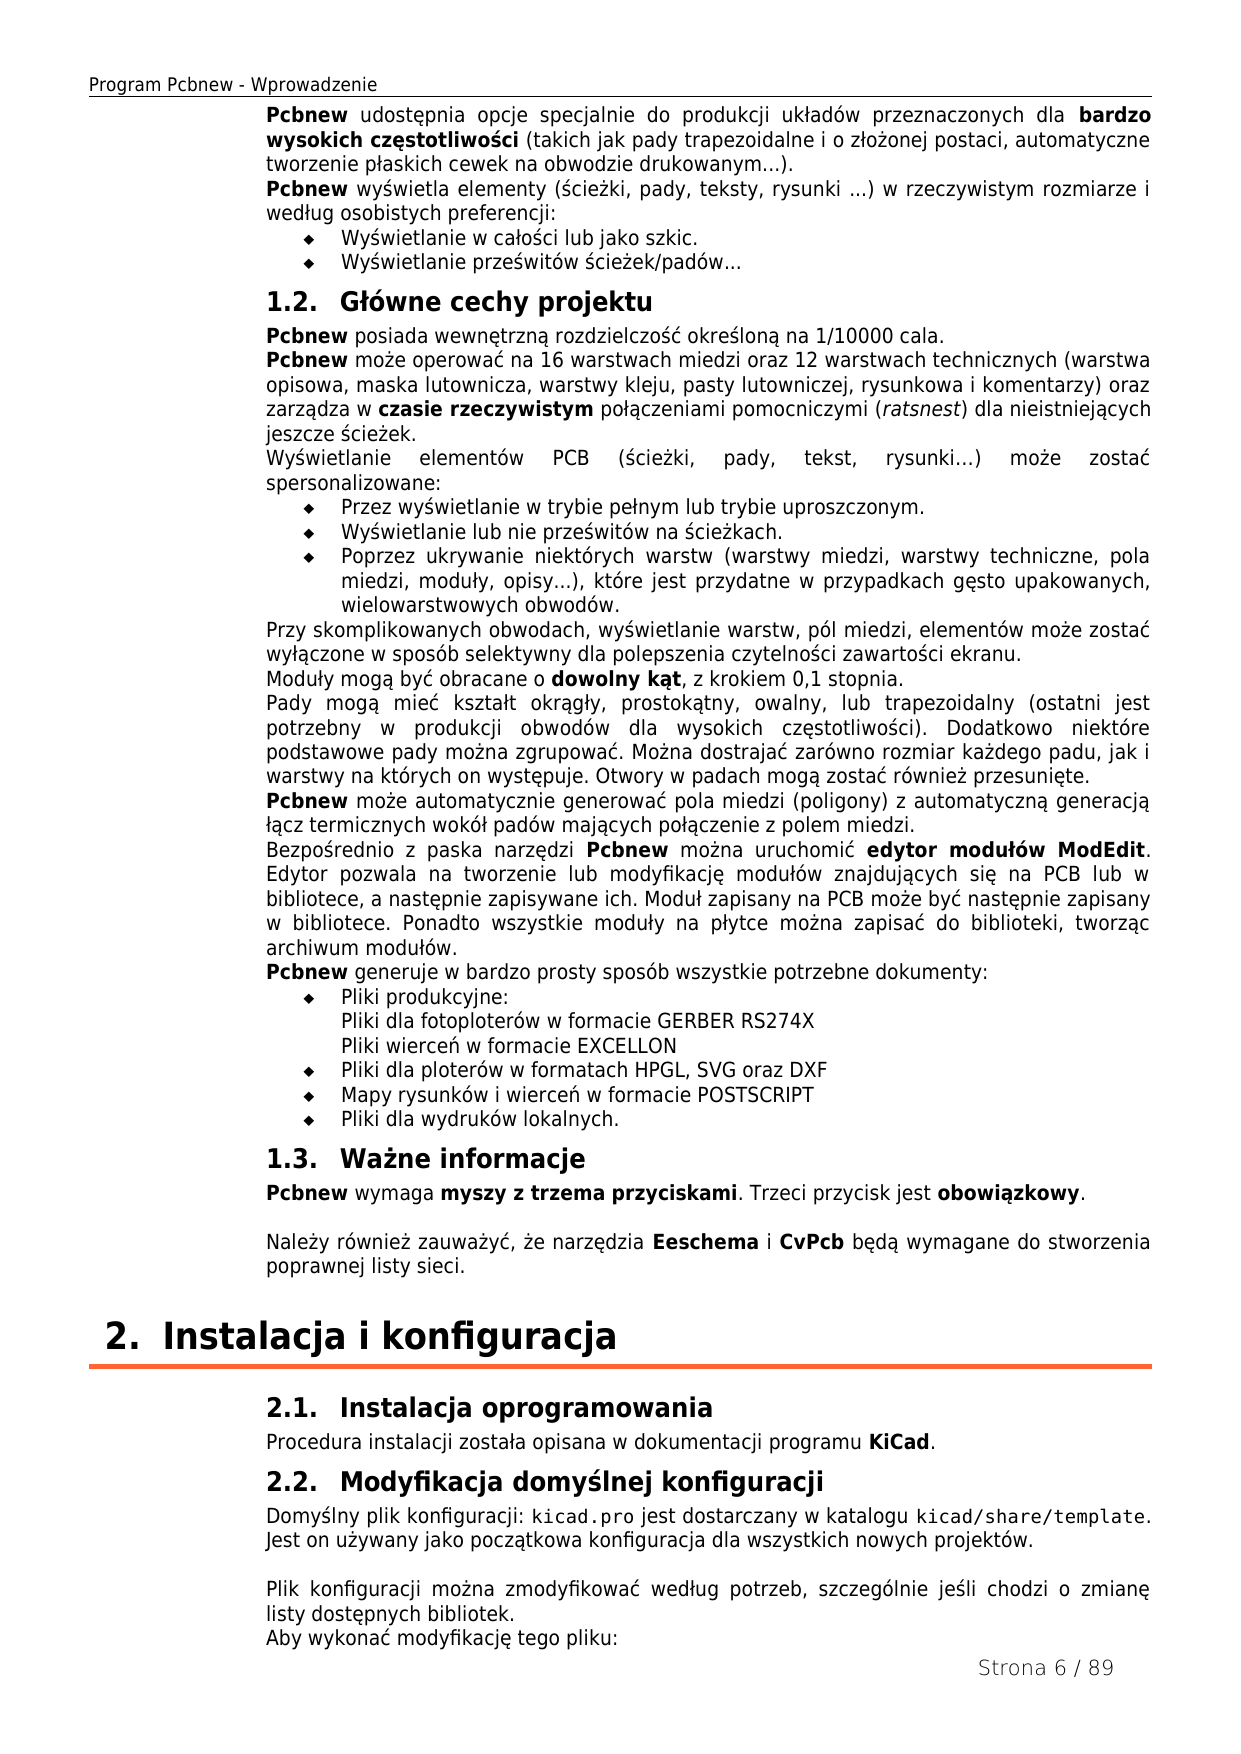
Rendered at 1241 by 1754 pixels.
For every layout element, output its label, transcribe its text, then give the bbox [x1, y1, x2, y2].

text Pcbnew udostępnia opcje specjalnie do produkcji układów przeznaczonych dla bardzo wysokich częstotliwości (takich jak pady trapezoidalne i o złożonej postaci, automatyczne tworzenie płaskich cewek na obwodzie drukowanym...). [266, 103, 1152, 177]
text Pcbnew generuje w bardzo prosty sposób wszystkie potrzebne dokumenty: [266, 960, 1152, 985]
list Wyświetlanie w całości lub jako szkic. [303, 226, 1152, 250]
subtitle Instalacja oprogramowania [266, 1393, 1152, 1424]
text Pcbnew wymaga myszy z trzema przyciskami. Trzeci przycisk jest obowiązkowy. [266, 1181, 1152, 1205]
text Domyślny plik konfiguracji: kicad.pro jest dostarczany w katalogu kicad/share/template. Jest on używany jako początkowa konfiguracja dla wszystkich nowych projektów. [266, 1504, 1152, 1553]
text Pady mogą mieć kształt okrągły, prostokątny, owalny, lub trapezoidalny (ostatni jest potrzebny w produkcji obwodów dla wysokich częstotliwości). Dodatkowo niektóre podstawowe pady można zgrupować. Można dostrajać zarówno rozmiar każdego padu, jak i warstwy na których on występuje. Otwory w padach mogą zostać również przesunięte. [266, 691, 1152, 789]
subtitle Modyfikacja domyślnej konfiguracji [266, 1466, 1152, 1498]
text Należy również zauważyć, że narzędzia Eeschema i CvPcb będą wymagane do stworzenia poprawnej listy sieci. [266, 1230, 1152, 1279]
text Procedura instalacji została opisana w dokumentacji programu KiCad. [266, 1430, 1152, 1455]
subtitle Instalacja i konfiguracja [88, 1308, 1152, 1369]
text Bezpośrednio z paska narzędzi Pcbnew można uruchomić edytor modułów ModEdit. Edytor pozwala na tworzenie lub modyfikację modułów znajdujących się na PCB lub w bibliotece, a następnie zapisywane ich. Moduł zapisany na PCB może być następnie zapisany w bibliotece. Ponadto wszystkie moduły na płytce można zapisać do biblioteki, tworząc archiwum modułów. [266, 838, 1152, 960]
subtitle Ważne informacje [266, 1143, 1152, 1175]
text Pcbnew może automatycznie generować pola miedzi (poligony) z automatyczną generacją łącz termicznych wokół padów mających połączenie z polem miedzi. [266, 789, 1152, 838]
list Pliki dla wydruków lokalnych. [303, 1107, 1152, 1132]
text Plik konfiguracji można zmodyfikować według potrzeb, szczególnie jeśli chodzi o zmianę listy dostępnych bibliotek. [266, 1577, 1152, 1626]
list Przez wyświetlanie w trybie pełnym lub trybie uproszczonym. [303, 495, 1152, 520]
list Pliki dla ploterów w formatach HPGL, SVG oraz DXF [303, 1058, 1152, 1083]
list Pliki produkcyjne: Pliki dla fotoploterów w formacie GERBER RS274X Pliki wierceń w formacie EXCELLON [303, 985, 1152, 1058]
text Aby wykonać modyfikację tego pliku: [266, 1626, 1152, 1651]
text Przy skomplikowanych obwodach, wyświetlanie warstw, pól miedzi, elementów może zostać wyłączone w sposób selektywny dla polepszenia czytelności zawartości ekranu. [266, 618, 1152, 667]
list Wyświetlanie prześwitów ścieżek/padów... [303, 250, 1152, 275]
list Wyświetlanie lub nie prześwitów na ścieżkach. [303, 520, 1152, 544]
text Moduły mogą być obracane o dowolny kąt, z krokiem 0,1 stopnia. [266, 667, 1152, 691]
subtitle Główne cechy projektu [266, 286, 1152, 318]
text Pcbnew wyświetla elementy (ścieżki, pady, teksty, rysunki ...) w rzeczywistym rozmiarze i według osobistych preferencji: [266, 177, 1152, 226]
text Pcbnew posiada wewnętrzną rozdzielczość określoną na 1/10000 cala. [266, 324, 1152, 348]
list Poprzez ukrywanie niektórych warstw (warstwy miedzi, warstwy techniczne, pola miedzi, moduły, opisy...), które jest przydatne w przypadkach gęsto upakowanych, wielowarstwowych obwodów. [303, 544, 1152, 618]
text Pcbnew może operować na 16 warstwach miedzi oraz 12 warstwach technicznych (warstwa opisowa, maska lutownicza, warstwy kleju, pasty lutowniczej, rysunkowa i komentarzy) oraz zarządza w czasie rzeczywistym połączeniami pomocniczymi (ratsnest) dla nieistniejących jeszcze ścieżek. [266, 348, 1152, 446]
list Mapy rysunków i wierceń w formacie POSTSCRIPT [303, 1083, 1152, 1107]
text Wyświetlanie elementów PCB (ścieżki, pady, tekst, rysunki…) może zostać spersonalizowane: [266, 446, 1152, 495]
